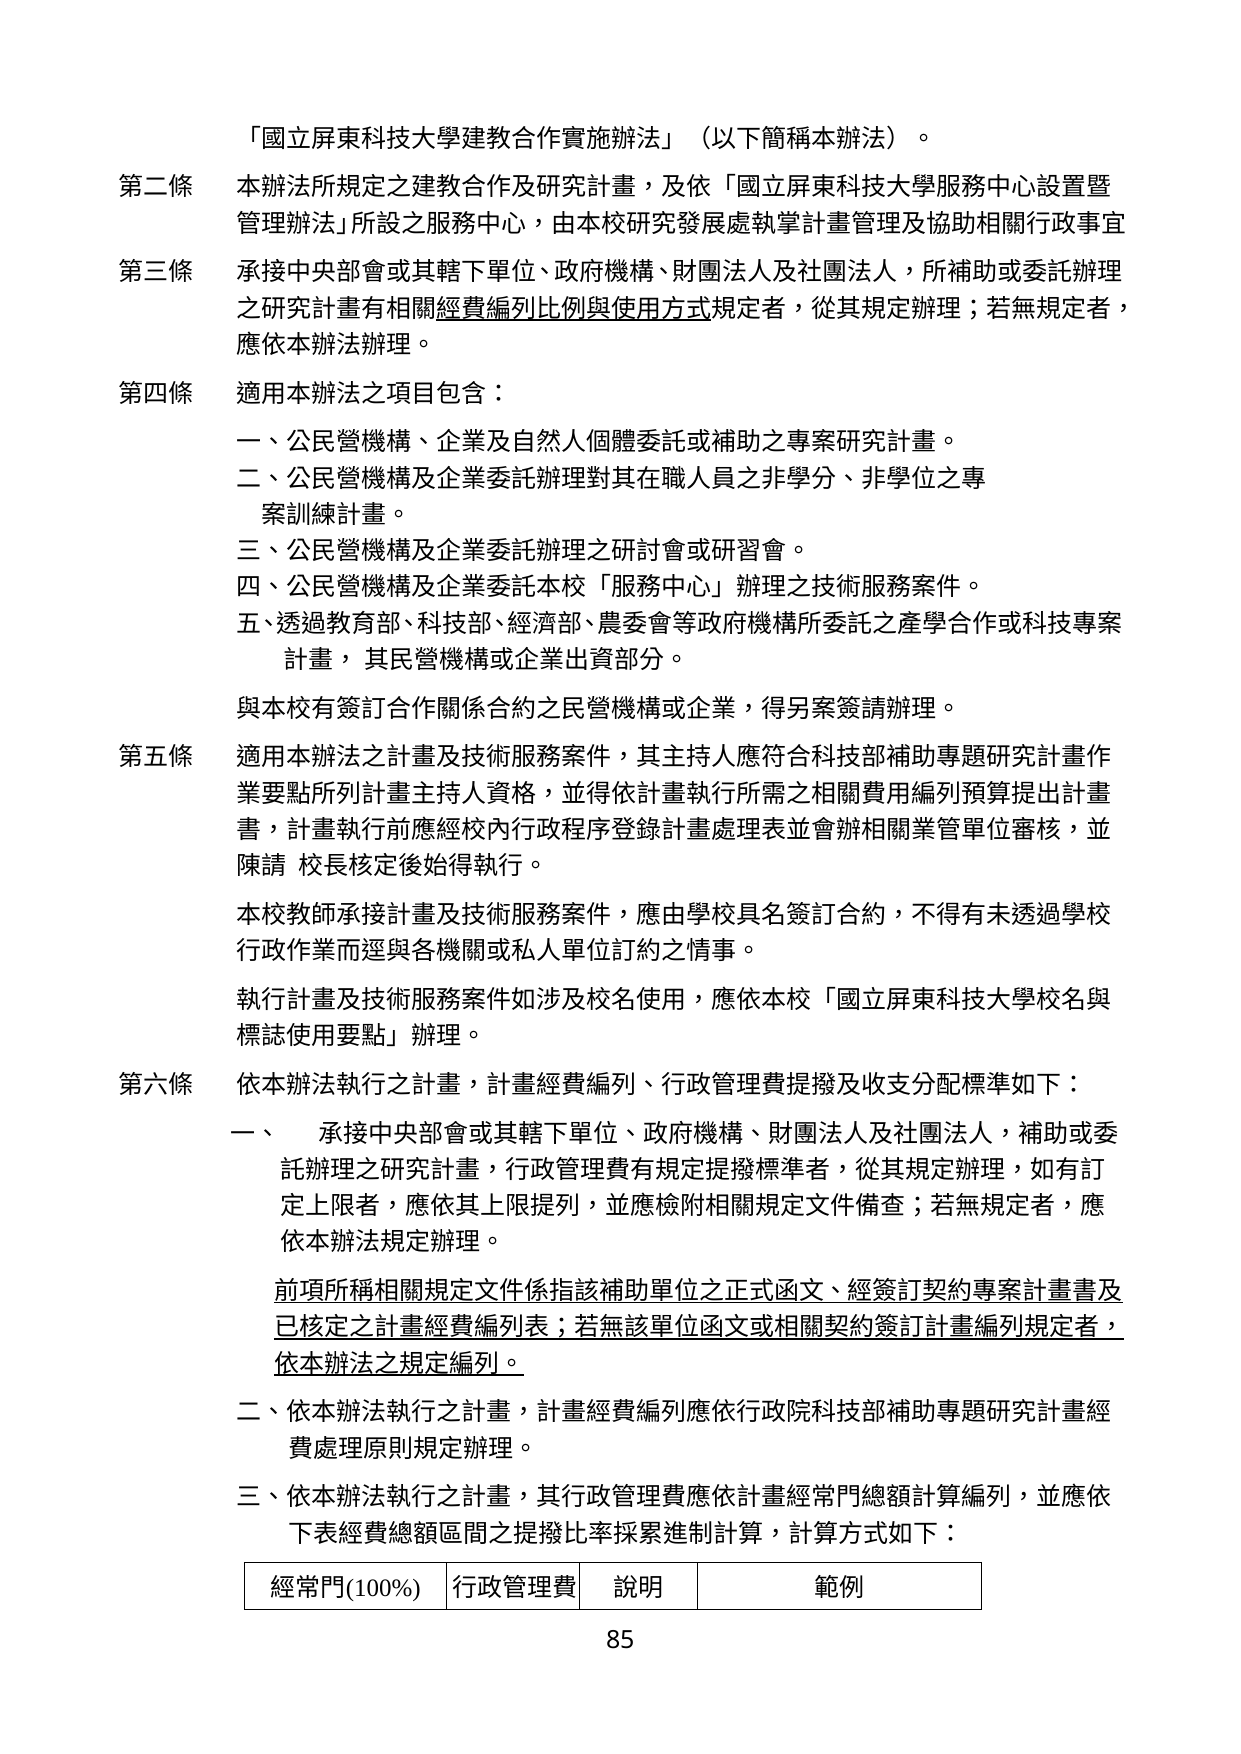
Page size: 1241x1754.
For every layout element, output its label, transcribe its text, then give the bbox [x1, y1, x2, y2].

text 與本校有簽訂合作關係合約之民營機構或企業，得另案簽請辦理。 [236, 688, 1122, 724]
text 一、公民營機構、企業及自然人個體委託或補助之專案研究計畫。 [236, 422, 1122, 458]
list 依本辦法執行之計畫，計畫經費編列、行政管理費提撥及收支分配標準如下： [118, 1064, 1122, 1101]
table_header 經常門(100%) [245, 1563, 446, 1609]
list 「國立屏東科技大學建教合作實施辦法」（以下簡稱本辦法）。 [118, 118, 1122, 154]
table_header 行政管理費 [447, 1563, 579, 1609]
text 五、透過教育部、科技部、經濟部、農委會等政府機構所委託之產學合作或科技專案計畫， 其民營機構或企業出資部分。 [236, 603, 1122, 676]
list 適用本辦法之計畫及技術服務案件，其主持人應符合科技部補助專題研究計畫作業要點所列計畫主持人資格，並得依計畫執行所需之相關費用編列預算提出計畫書，計畫執行前應經校內行政程序登錄計畫處理表並會辦相關業管單位審核，並陳請 校長核定後始得執行。 [118, 737, 1122, 882]
text 二、公民營機構及企業委託辦理對其在職人員之非學分、非學位之專 [236, 458, 1122, 494]
list 承接中央部會或其轄下單位、政府機構、財團法人及社團法人，補助或委託辦理之研究計畫，行政管理費有規定提撥標準者，從其規定辦理，如有訂定上限者，應依其上限提列，並應檢附相關規定文件備查；若無規定者，應依本辦法規定辦理。 [231, 1113, 1122, 1258]
text 依本辦法之規定編列。 [274, 1340, 1122, 1379]
text 二、依本辦法執行之計畫，計畫經費編列應依行政院科技部補助專題研究計畫經費處理原則規定辦理。 [236, 1392, 1122, 1464]
list 承接中央部會或其轄下單位、政府機構、財團法人及社團法人，所補助或委託辦理之研究計畫有相關經費編列比例與使用方式規定者，從其規定辦理；若無規定者，應依本辦法辦理。 [118, 252, 1122, 361]
table_header 範例 [698, 1563, 981, 1609]
table_header 說明 [580, 1563, 697, 1609]
text 三、公民營機構及企業委託辦理之研討會或研習會。 [236, 531, 1122, 567]
text 四、公民營機構及企業委託本校「服務中心」辦理之技術服務案件。 [236, 567, 1122, 603]
text 案訓練計畫。 [236, 494, 1122, 531]
text 前項所稱相關規定文件係指該補助單位之正式函文、經簽訂契約專案計畫書及 [274, 1271, 1122, 1302]
text 本校教師承接計畫及技術服務案件，應由學校具名簽訂合約，不得有未透過學校行政作業而逕與各機關或私人單位訂約之情事。 [236, 894, 1122, 967]
text 執行計畫及技術服務案件如涉及校名使用，應依本校「國立屏東科技大學校名與標誌使用要點」辦理。 [236, 979, 1122, 1052]
list 適用本辦法之項目包含： [118, 373, 1122, 409]
text 已核定之計畫經費編列表；若無該單位函文或相關契約簽訂計畫編列規定者， [274, 1303, 1122, 1338]
list 本辦法所規定之建教合作及研究計畫，及依「國立屏東科技大學服務中心設置暨管理辦法」所設之服務中心，由本校研究發展處執掌計畫管理及協助相關行政事宜。 [118, 167, 1122, 239]
text 三、依本辦法執行之計畫，其行政管理費應依計畫經常門總額計算編列，並應依下表經費總額區間之提撥比率採累進制計算，計算方式如下： [236, 1477, 1122, 1549]
